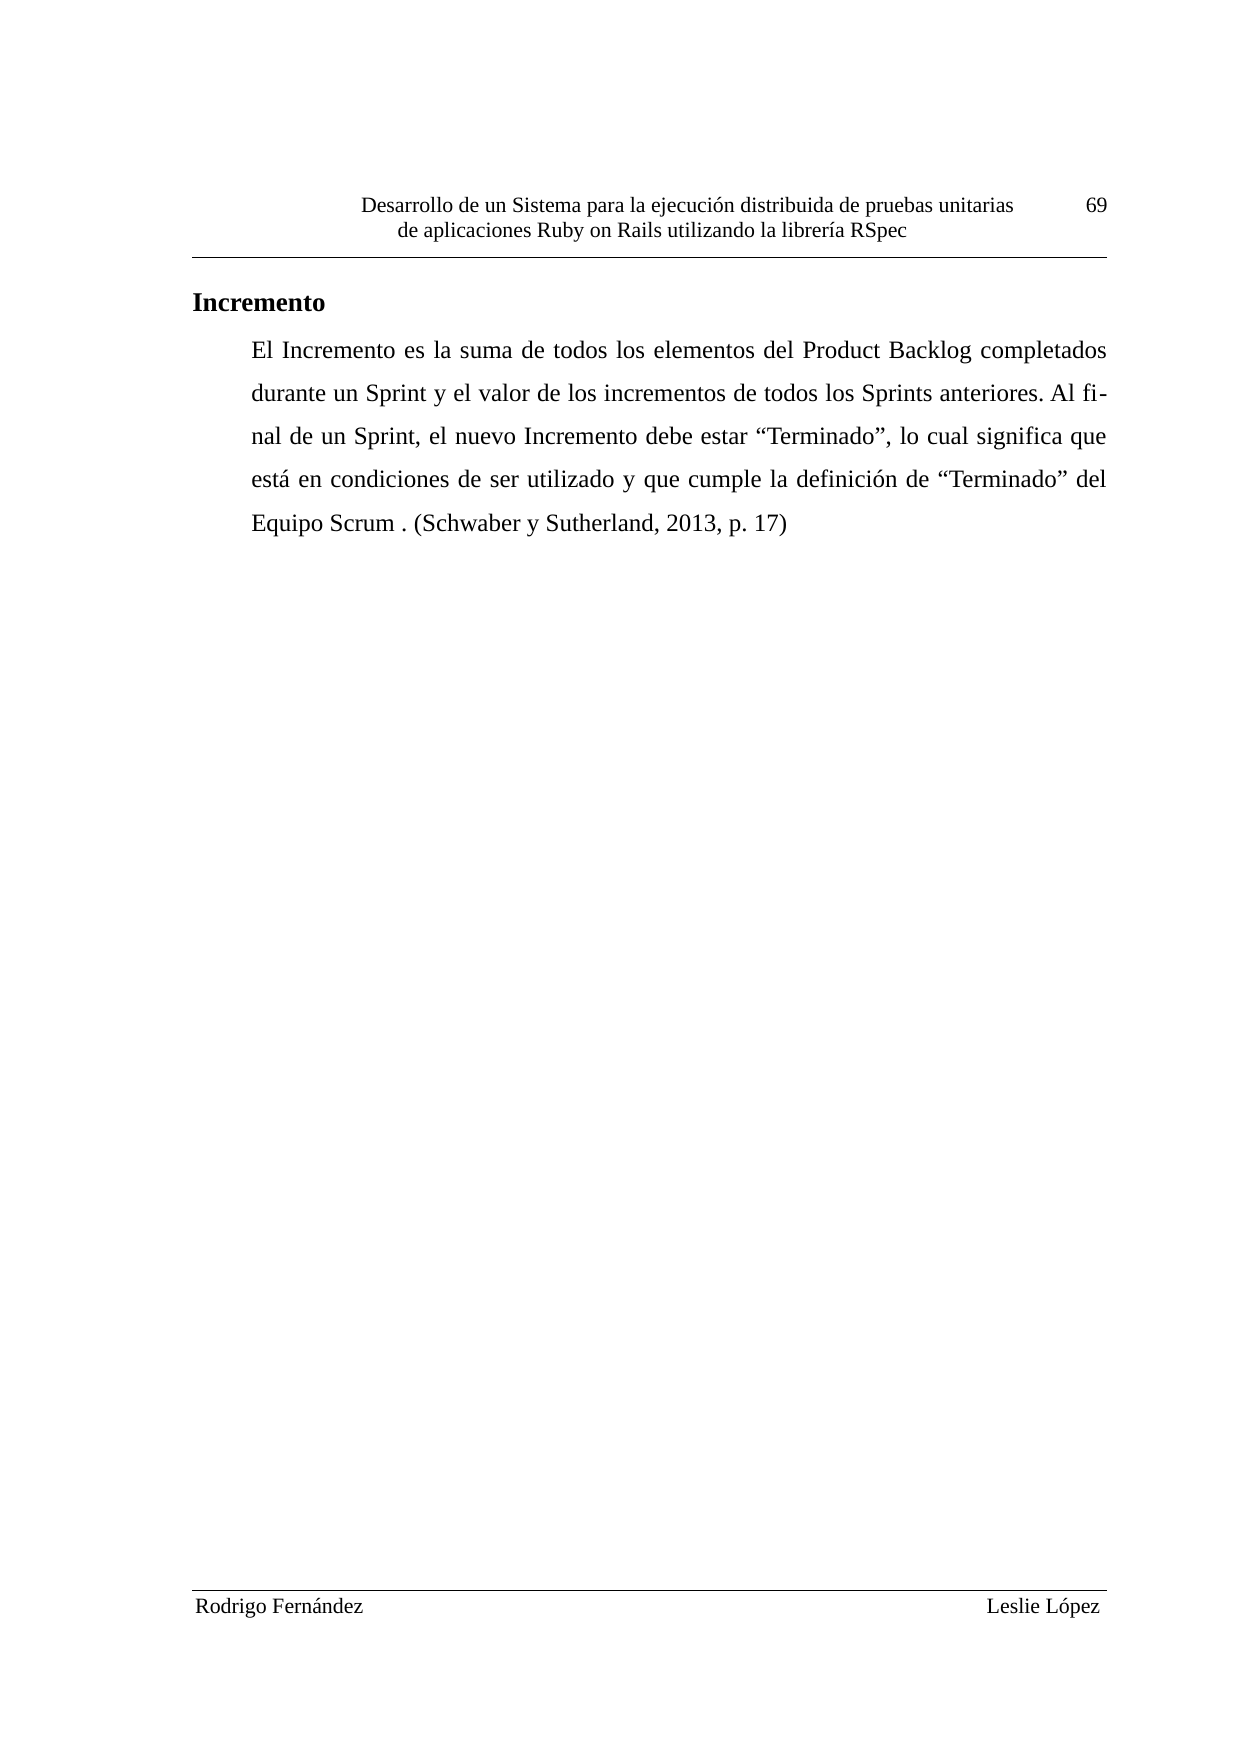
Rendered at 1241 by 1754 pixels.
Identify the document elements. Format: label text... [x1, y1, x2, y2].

text El Incremento es la suma de todos los elementos del Product Backlog completados durante un Sprint y el valor de los incrementos de todos los Sprints anteriores. Al fi­nal de un Sprint, el nuevo Incremento debe estar “Terminado”, lo cual significa que está en condiciones de ser utilizado y que cumple la definición de “Terminado” del Equipo Scrum . (Schwaber y Sutherland, 2013, p. 17) [251, 335, 1107, 536]
list Incremento [192, 286, 1107, 317]
